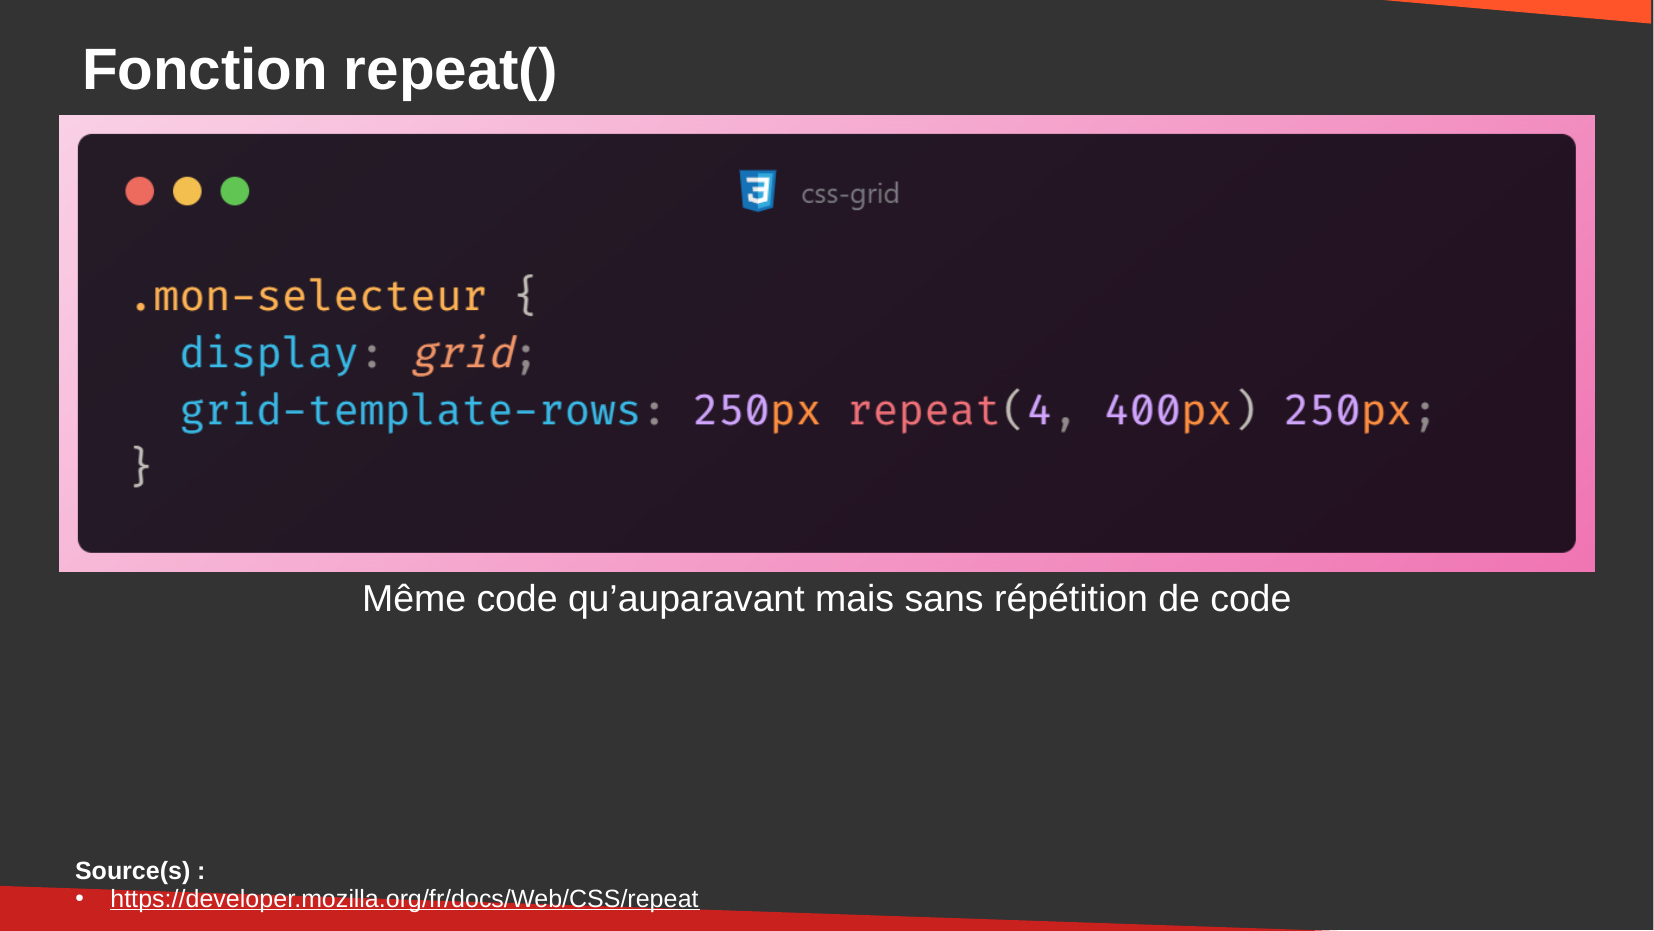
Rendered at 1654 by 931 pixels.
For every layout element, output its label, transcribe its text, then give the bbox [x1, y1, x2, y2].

title Fonction repeat() [82, 37, 1571, 115]
text_box Même code qu’auparavant mais sans répétition de code [118, 572, 1536, 644]
text_box [0, 885, 1337, 931]
text_box [1383, 0, 1652, 24]
text_box Source(s) : https://developer.mozilla.org/fr/docs/Web/CSS/repeat [60, 838, 1546, 920]
picture [59, 115, 1595, 572]
